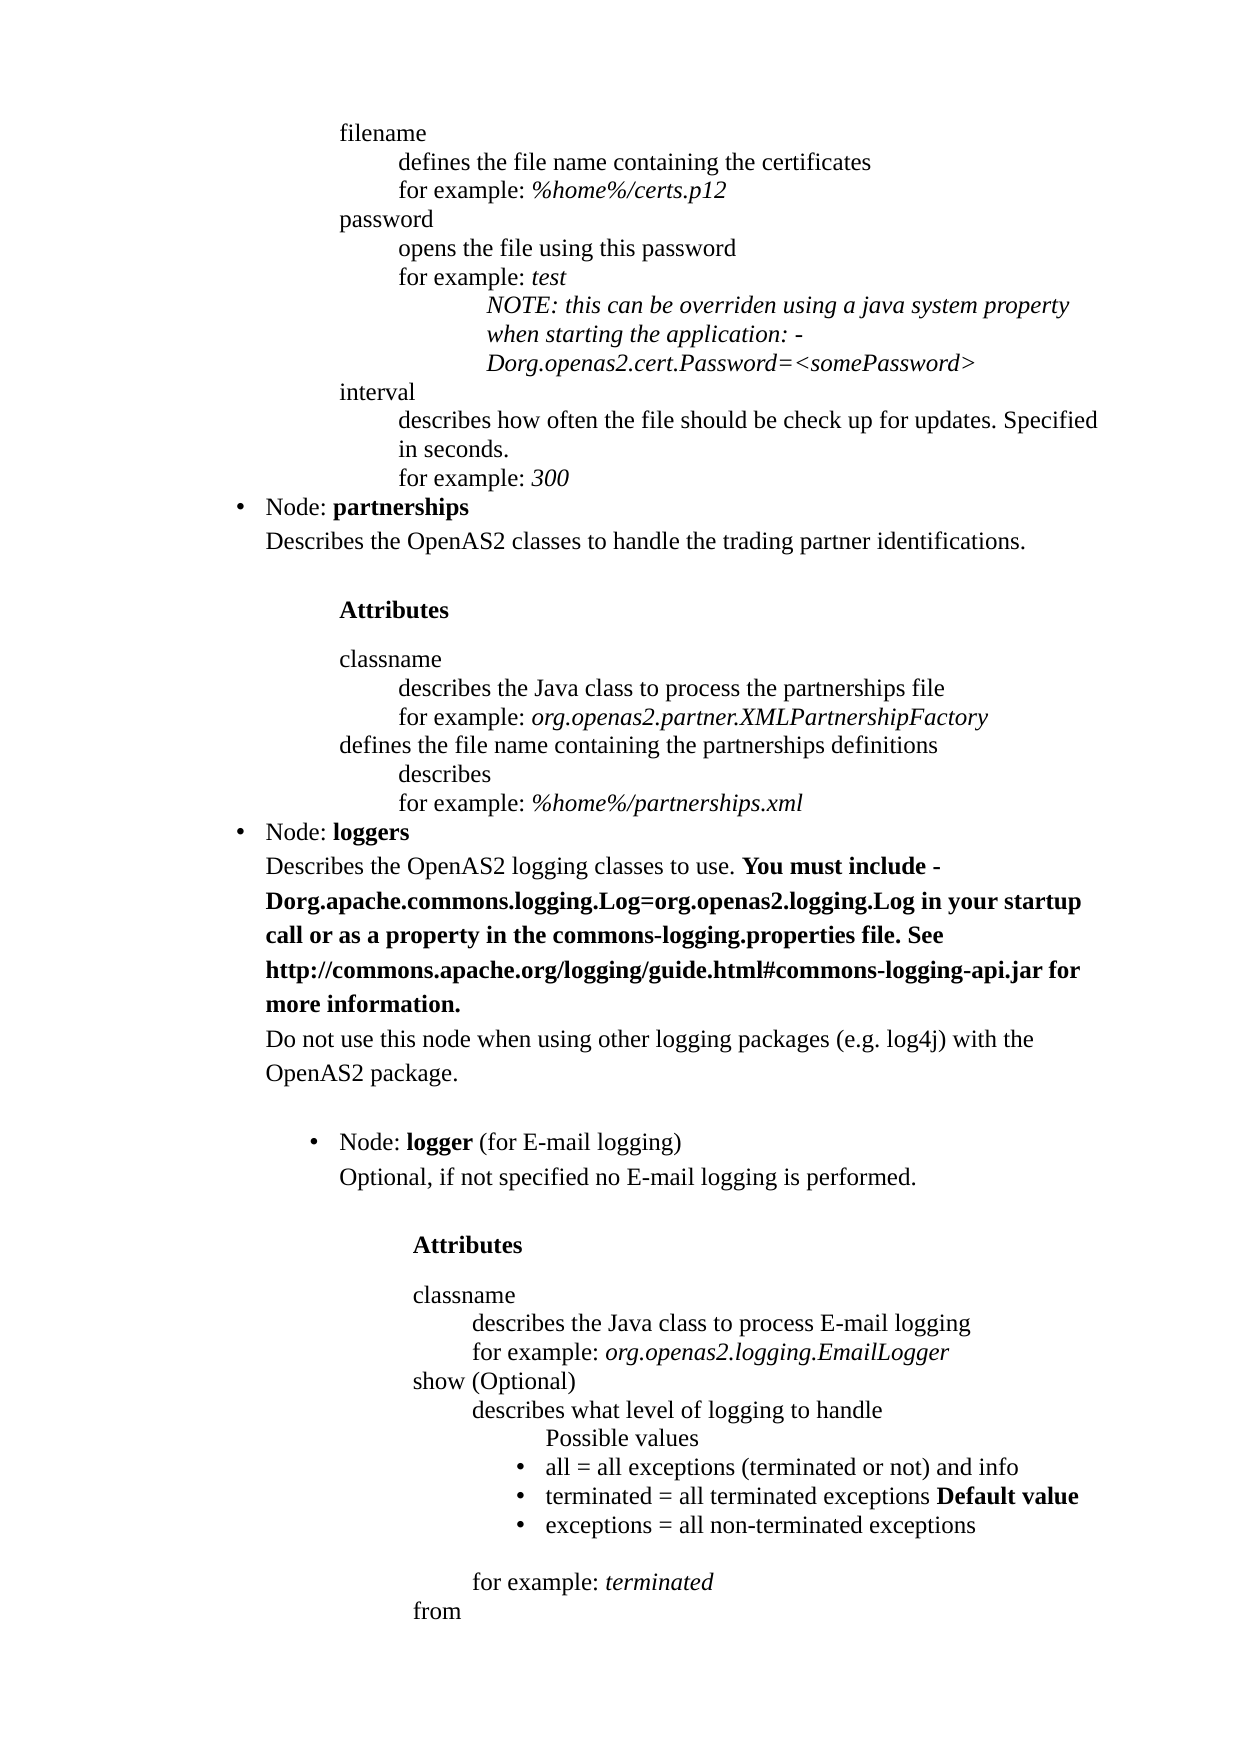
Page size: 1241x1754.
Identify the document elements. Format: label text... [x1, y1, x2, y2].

list opens the file using this password for example: test [369, 233, 1122, 291]
list Attributes [309, 561, 1122, 624]
subtitle classname [383, 1280, 1122, 1308]
subtitle password [309, 204, 1122, 233]
list terminated = all terminated exceptions Default value [516, 1481, 1122, 1510]
list Node: logger (for E-mail logging) Optional, if not specified no E-mail logging is performed. [309, 1127, 1122, 1190]
list exceptions = all non-terminated exceptions [516, 1510, 1122, 1538]
subtitle filename [309, 118, 1122, 147]
list describes what level of logging to handle [442, 1395, 1122, 1423]
list Attributes [383, 1196, 1122, 1259]
list defines the file name containing the certificates for example: %home%/certs.p12 [369, 147, 1122, 204]
list Possible values [516, 1423, 1122, 1452]
subtitle interval [309, 377, 1122, 406]
list describes for example: %home%/partnerships.xml [369, 759, 1122, 817]
subtitle classname [309, 644, 1122, 673]
list describes how often the file should be check up for updates. Specified in seconds. for example: 300 [369, 406, 1122, 492]
list Node: loggers Describes the OpenAS2 logging classes to use. You must include -Dorg.apache.commons.logging.Log=org.openas2.logging.Log in your startup call or as a property in the commons-logging.properties file. See http://commons.apache.org/logging/guide.html#commons-logging-api.jar for more information. Do not use this node when using other logging packages (e.g. log4j) with the OpenAS2 package. [236, 817, 1122, 1087]
list for example: terminated [442, 1538, 1122, 1596]
subtitle defines the file name containing the partnerships definitions [309, 731, 1122, 759]
list NOTE: this can be overriden using a java system property when starting the application: -Dorg.openas2.cert.Password=<somePassword> [457, 291, 1122, 377]
subtitle from [383, 1596, 1122, 1625]
list describes the Java class to process the partnerships file for example: org.openas2.partner.XMLPartnershipFactory [369, 673, 1122, 731]
list all = all exceptions (terminated or not) and info [516, 1452, 1122, 1481]
subtitle show (Optional) [383, 1366, 1122, 1395]
list Node: partnerships Describes the OpenAS2 classes to handle the trading partner identifications. [236, 492, 1122, 555]
list describes the Java class to process E-mail logging for example: org.openas2.logging.EmailLogger [442, 1308, 1122, 1366]
